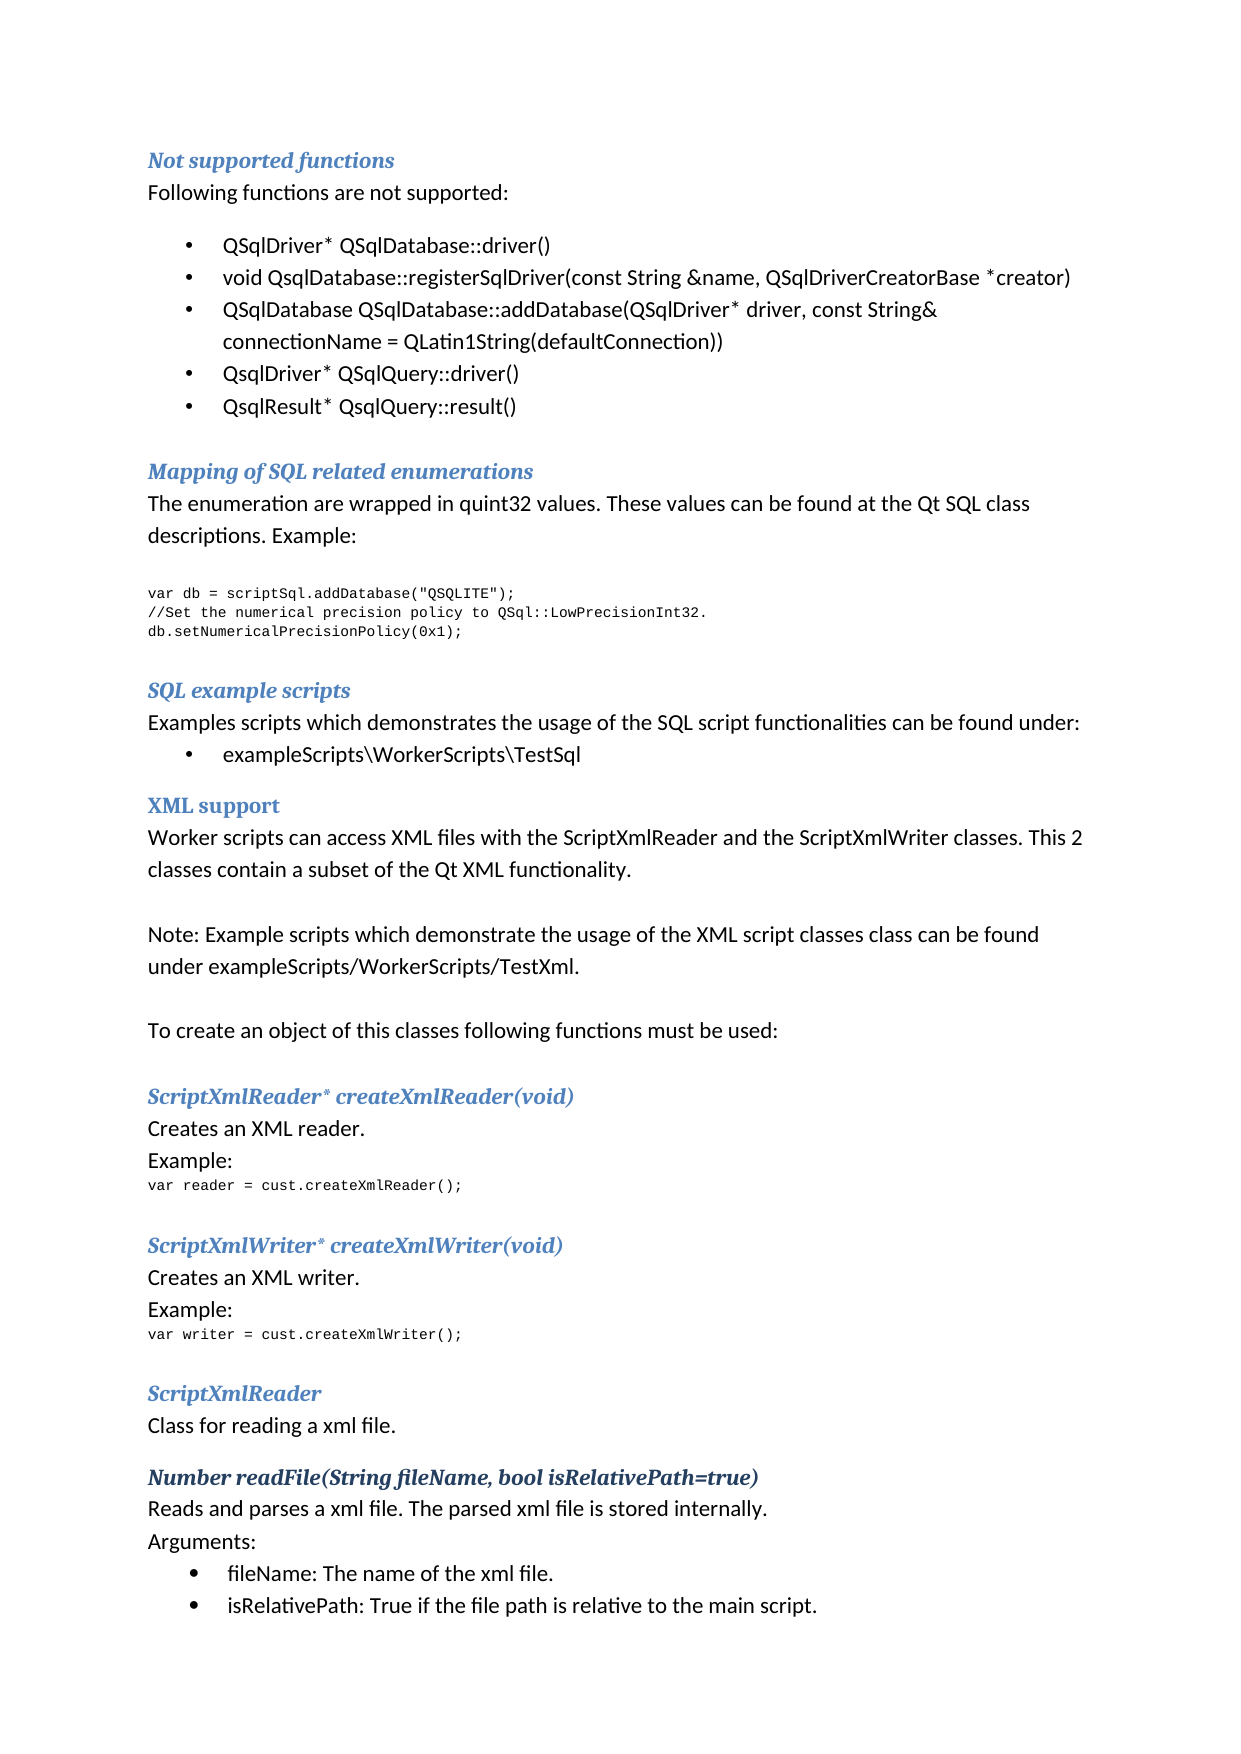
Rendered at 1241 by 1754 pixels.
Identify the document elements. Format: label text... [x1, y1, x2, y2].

text Creates an XML writer. [148, 1263, 1093, 1291]
text Reads and parses a xml file. The parsed xml file is stored internally. [148, 1494, 1093, 1523]
text The enumeration are wrapped in quint32 values. These values can be found at the Qt SQL class descriptions. Example: [148, 489, 1093, 549]
list QsqlResult* QsqlQuery::result() [185, 392, 1093, 420]
text Following functions are not supported: [148, 178, 1093, 206]
text Examples scripts which demonstrates the usage of the SQL script functionalities can be found under: [148, 708, 1093, 736]
text var reader = cust.createXmlReader(); [148, 1178, 1093, 1195]
list QsqlDriver* QSqlQuery::driver() [185, 359, 1093, 388]
subtitle ScriptXmlWriter* createXmlWriter(void) [148, 1232, 1093, 1259]
text Example: [148, 1295, 1093, 1323]
text Note: Example scripts which demonstrate the usage of the XML script classes class can be found under exampleScripts/WorkerScripts/TestXml. [148, 920, 1093, 980]
text //Set the numerical precision policy to QSql::LowPrecisionInt32. [148, 605, 1093, 621]
text var db = scriptSql.addDatabase("QSQLITE"); [148, 586, 1093, 602]
subtitle SQL example scripts [148, 678, 1093, 704]
text db.setNumericalPrecisionPolicy(0x1); [148, 624, 1093, 640]
text Arguments: [148, 1527, 1093, 1555]
text Worker scripts can access XML files with the ScriptXmlReader and the ScriptXmlWriter classes. This 2 classes contain a subset of the Qt XML functionality. [148, 823, 1093, 884]
text Creates an XML reader. [148, 1114, 1093, 1142]
list QSqlDatabase QSqlDatabase::addDatabase(QSqlDriver* driver, const String& connectionName = QLatin1String(defaultConnection)) [185, 295, 1093, 355]
subtitle Not supported functions [148, 148, 1093, 174]
text Class for reading a xml file. [148, 1411, 1093, 1439]
text To create an object of this classes following functions must be used: [148, 1017, 1093, 1044]
subtitle Number readFile(String fileName, bool isRelativePath=true) [148, 1464, 1093, 1491]
subtitle Mapping of SQL related enumerations [148, 459, 1093, 485]
text Example: [148, 1146, 1093, 1174]
list void QsqlDatabase::registerSqlDriver(const String &name, QSqlDriverCreatorBase *creator) [185, 263, 1093, 291]
subtitle ScriptXmlReader [148, 1381, 1093, 1407]
list fileName: The name of the xml file. [190, 1559, 1093, 1587]
list isRelativePath: True if the file path is relative to the main script. [190, 1591, 1093, 1619]
subtitle XML support [148, 793, 1093, 819]
subtitle ScriptXmlReader* createXmlReader(void) [148, 1084, 1093, 1110]
list exampleScripts\WorkerScripts\TestSql [185, 740, 1093, 768]
text var writer = cust.createXmlWriter(); [148, 1327, 1093, 1344]
list QSqlDriver* QSqlDatabase::driver() [185, 231, 1093, 259]
